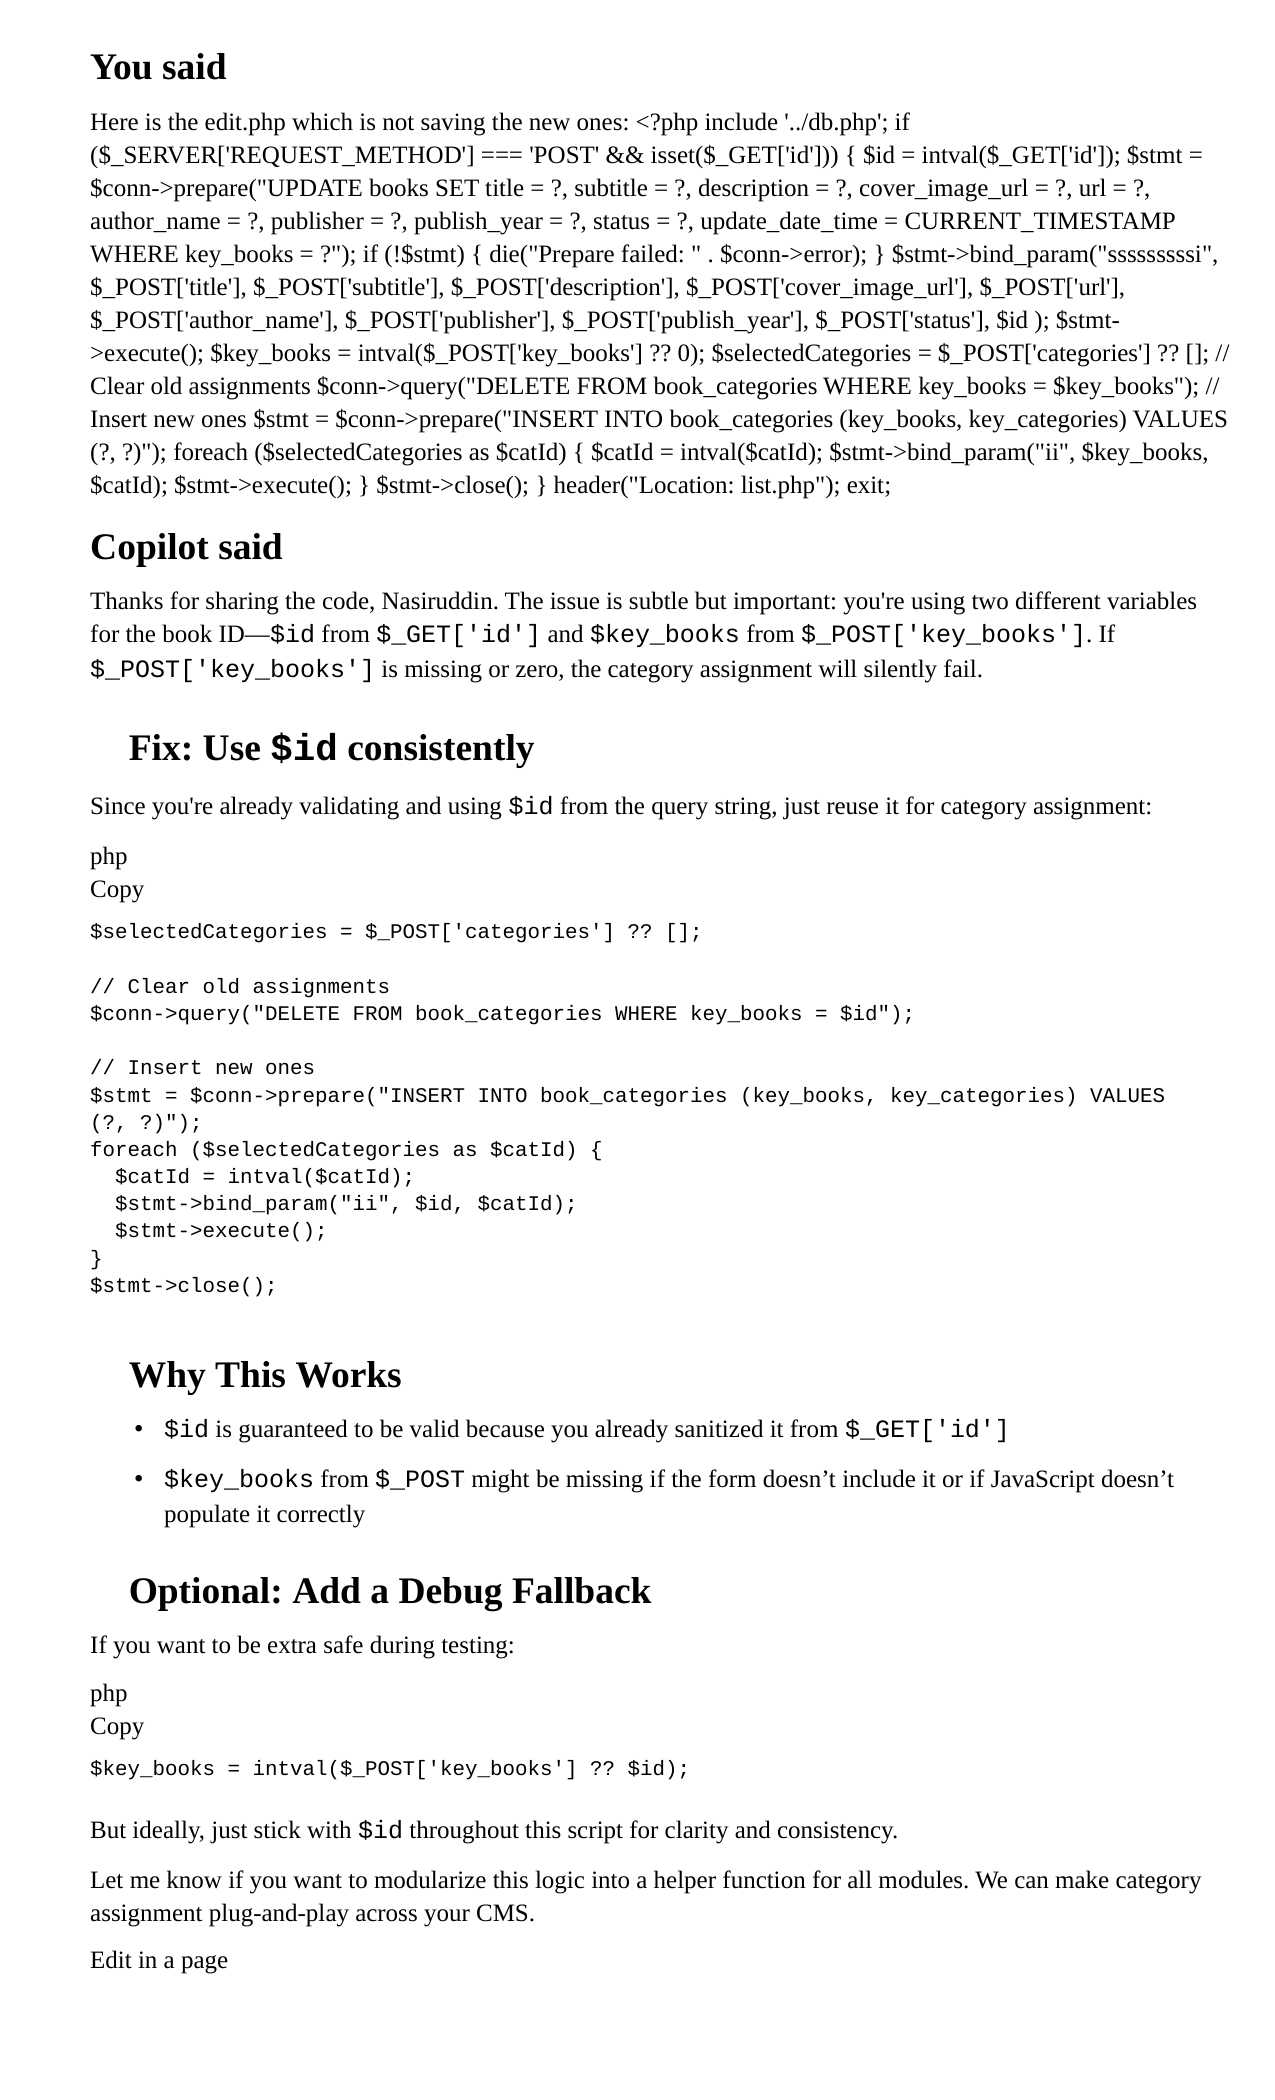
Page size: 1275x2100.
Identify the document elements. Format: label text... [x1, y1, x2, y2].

text // Clear old assignments [90, 976, 1230, 999]
text Let me know if you want to modularize this logic into a helper function for all modules. We can make category assignment plug-and-play across your CMS. [90, 1865, 1230, 1927]
text $selectedCategories = $_POST['categories'] ?? []; [90, 921, 1230, 945]
text $stmt->close(); [90, 1275, 1230, 1298]
text } [90, 1248, 1230, 1271]
text $key_books = intval($_POST['key_books'] ?? $id); [90, 1758, 1230, 1782]
text $catId = intval($catId); [90, 1166, 1230, 1190]
text foreach ($selectedCategories as $catId) { [90, 1139, 1230, 1163]
subtitle Copilot said [90, 524, 1230, 567]
text // Insert new ones [90, 1057, 1230, 1081]
text If you want to be extra safe during testing: [90, 1630, 1230, 1659]
subtitle 🧠 Why This Works [90, 1352, 1230, 1396]
subtitle ✨ Optional: Add a Debug Fallback [90, 1568, 1230, 1611]
text Copy [90, 874, 1230, 903]
text $conn->query("DELETE FROM book_categories WHERE key_books = $id"); [90, 1003, 1230, 1027]
text Since you're already validating and using $id from the query string, just reuse it for category assignment: [90, 791, 1230, 822]
subtitle ✅ Fix: Use $id consistently [90, 725, 1230, 771]
list $id is guaranteed to be valid because you already sanitized it from $_GET['id'] [134, 1414, 1230, 1445]
text Edit in a page [90, 1946, 1230, 1974]
text $stmt->bind_param("ii", $id, $catId); [90, 1193, 1230, 1217]
list $key_books from $_POST might be missing if the form doesn’t include it or if JavaScript doesn’t populate it correctly [134, 1464, 1230, 1528]
text Here is the edit.php which is not saving the new ones: <?php include '../db.php'; if ($_SERVER['REQUEST_METHOD'] === 'POST' && isset($_GET['id'])) { $id = intval($_GET['id']); $stmt = $conn->prepare("UPDATE books SET title = ?, subtitle = ?, description = ?, cover_image_url = ?, url = ?, author_name = ?, publisher = ?, publish_year = ?, status = ?, update_date_time = CURRENT_TIMESTAMP WHERE key_books = ?"); if (!$stmt) { die("Prepare failed: " . $conn->error); } $stmt->bind_param("sssssssssi", $_POST['title'], $_POST['subtitle'], $_POST['description'], $_POST['cover_image_url'], $_POST['url'], $_POST['author_name'], $_POST['publisher'], $_POST['publish_year'], $_POST['status'], $id ); $stmt->execute(); $key_books = intval($_POST['key_books'] ?? 0); $selectedCategories = $_POST['categories'] ?? []; // Clear old assignments $conn->query("DELETE FROM book_categories WHERE key_books = $key_books"); // Insert new ones $stmt = $conn->prepare("INSERT INTO book_categories (key_books, key_categories) VALUES (?, ?)"); foreach ($selectedCategories as $catId) { $catId = intval($catId); $stmt->bind_param("ii", $key_books, $catId); $stmt->execute(); } $stmt->close(); } header("Location: list.php"); exit; [90, 107, 1230, 499]
text Thanks for sharing the code, Nasiruddin. The issue is subtle but important: you're using two different variables for the book ID—$id from $_GET['id'] and $key_books from $_POST['key_books']. If $_POST['key_books'] is missing or zero, the category assignment will silently fail. [90, 586, 1230, 685]
subtitle You said [90, 45, 1230, 88]
text php [90, 1678, 1230, 1706]
text But ideally, just stick with $id throughout this script for clarity and consistency. [90, 1815, 1230, 1846]
text php [90, 841, 1230, 869]
text $stmt->execute(); [90, 1221, 1230, 1244]
text $stmt = $conn->prepare("INSERT INTO book_categories (key_books, key_categories) VALUES (?, ?)"); [90, 1084, 1230, 1135]
text Copy [90, 1711, 1230, 1739]
